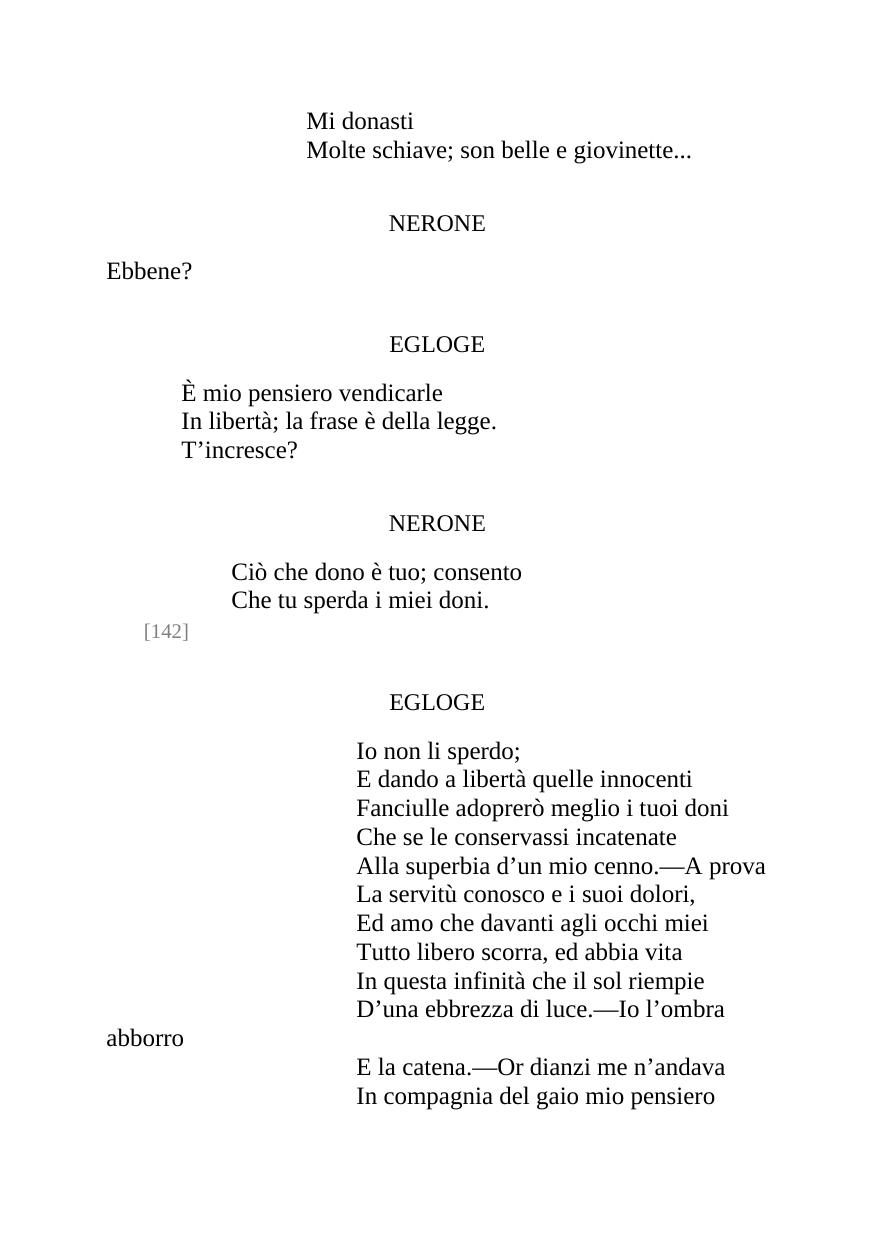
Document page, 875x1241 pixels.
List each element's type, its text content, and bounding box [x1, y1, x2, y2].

text In questa infinità che il sol riempie [106, 966, 768, 994]
text E la catena.—Or dianzi me n’andava [106, 1052, 768, 1081]
text Mi donasti [106, 106, 768, 135]
text Fanciulle adoprerò meglio i tuoi doni [106, 793, 768, 822]
text Che se le conservassi incatenate [106, 822, 768, 851]
text E dando a libertà quelle innocenti [106, 764, 768, 793]
text Ed amo che davanti agli occhi miei [106, 908, 768, 937]
text Molte schiave; son belle e giovinette... [106, 135, 768, 164]
text Ciò che dono è tuo; consento [106, 557, 768, 585]
text In compagnia del gaio mio pensiero [106, 1081, 768, 1109]
text Alla superbia d’un mio cenno.—A prova [106, 851, 768, 879]
text È mio pensiero vendicarle [106, 378, 768, 406]
text T’incresce? [106, 435, 768, 464]
text La servitù conosco e i suoi dolori, [106, 879, 768, 908]
text Che tu sperda i miei doni. [106, 585, 768, 614]
text Ebbene? [106, 256, 768, 285]
text Io non li sperdo; [106, 736, 768, 764]
text In libertà; la frase è della legge. [106, 406, 768, 435]
text NERONE [106, 509, 768, 537]
text Tutto libero scorra, ed abbia vita [106, 937, 768, 966]
text EGLOGE [106, 330, 768, 358]
text D’una ebbrezza di luce.—Io l’ombra abborro [106, 994, 768, 1052]
text [142] [106, 619, 768, 643]
text NERONE [106, 209, 768, 236]
text EGLOGE [106, 688, 768, 716]
